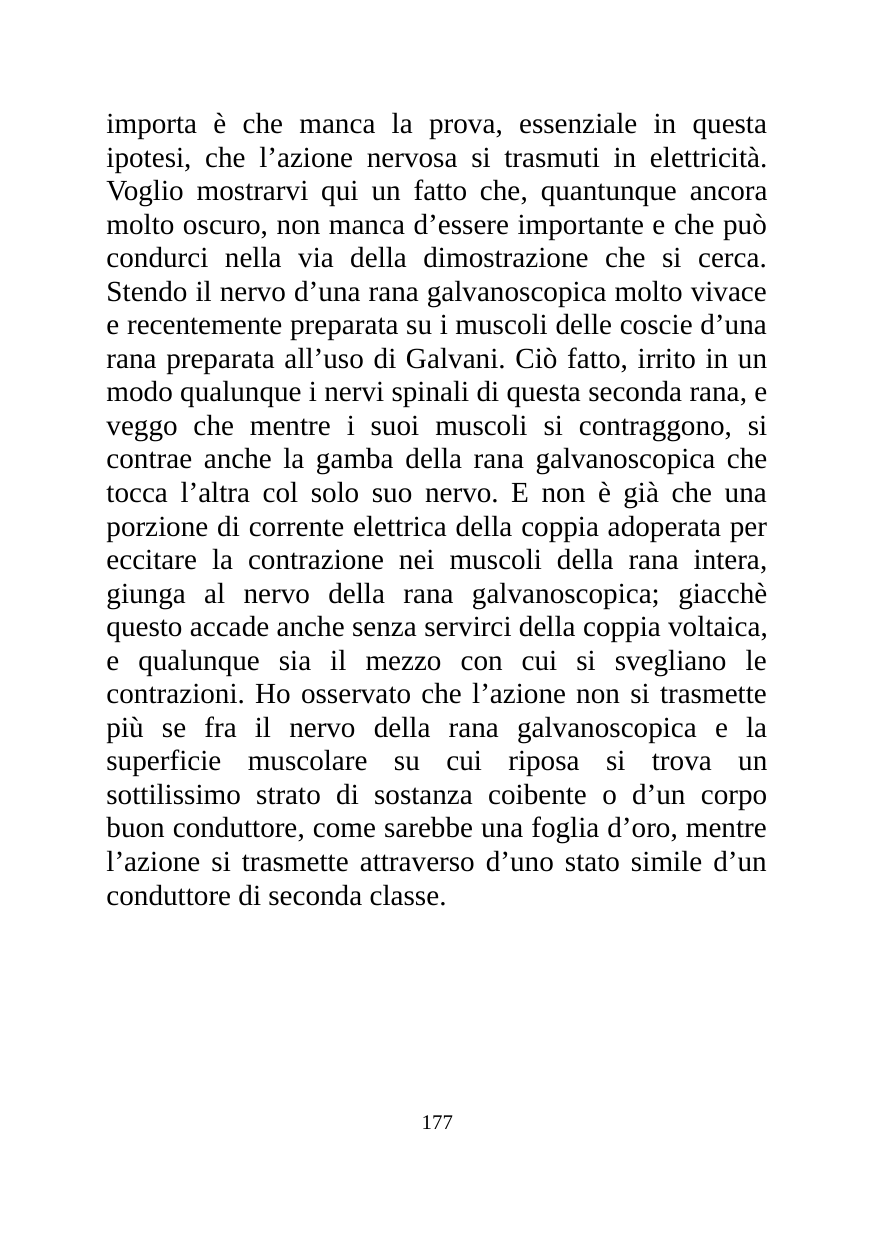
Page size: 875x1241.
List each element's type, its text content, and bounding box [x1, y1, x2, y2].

text importa è che manca la prova, essenziale in questa ipotesi, che l’azione nervosa si trasmuti in elettricità. Voglio mostrarvi qui un fatto che, quantunque ancora molto oscuro, non manca d’essere importante e che può condurci nella via della dimostrazione che si cerca. Stendo il nervo d’una rana galvanoscopica molto vivace e recentemente preparata su i muscoli delle coscie d’una rana preparata all’uso di Galvani. Ciò fatto, irrito in un modo qualunque i nervi spinali di questa seconda rana, e veggo che mentre i suoi muscoli si contraggono, si contrae anche la gamba della rana galvanoscopica che tocca l’altra col solo suo nervo. E non è già che una porzione di corrente elettrica della coppia adoperata per eccitare la contrazione nei muscoli della rana intera, giunga al nervo della rana galvanoscopica; giacchè questo accade anche senza servirci della coppia voltaica, e qualunque sia il mezzo con cui si svegliano le contrazioni. Ho osservato che l’azione non si trasmette più se fra il nervo della rana galvanoscopica e la superficie muscolare su cui riposa si trova un sottilissimo strato di sostanza coibente o d’un corpo buon conduttore, come sarebbe una foglia d’oro, mentre l’azione si trasmette attraverso d’uno stato simile d’un conduttore di seconda classe. [106, 106, 768, 911]
